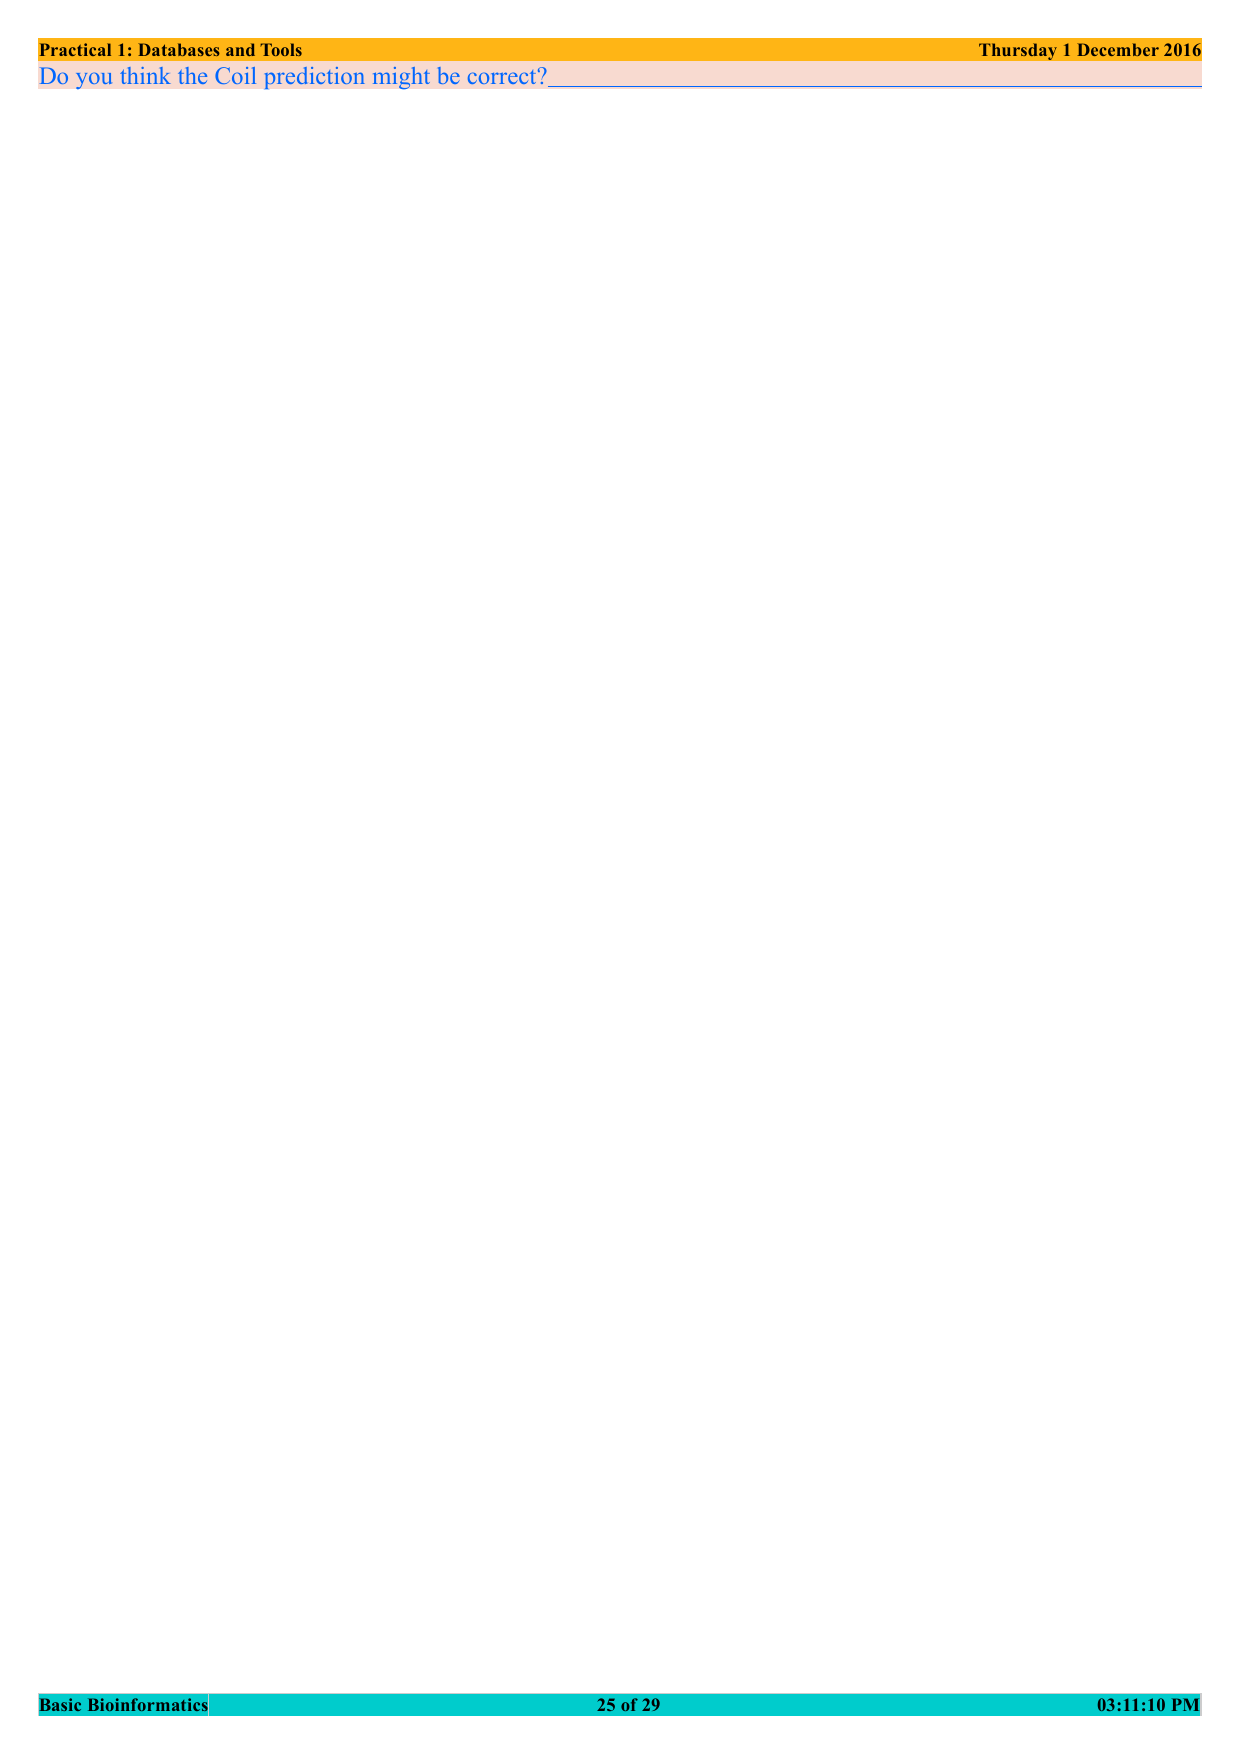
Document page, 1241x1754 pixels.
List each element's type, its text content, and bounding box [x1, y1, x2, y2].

text Do you think the Coil prediction might be correct? [38, 61, 1202, 89]
